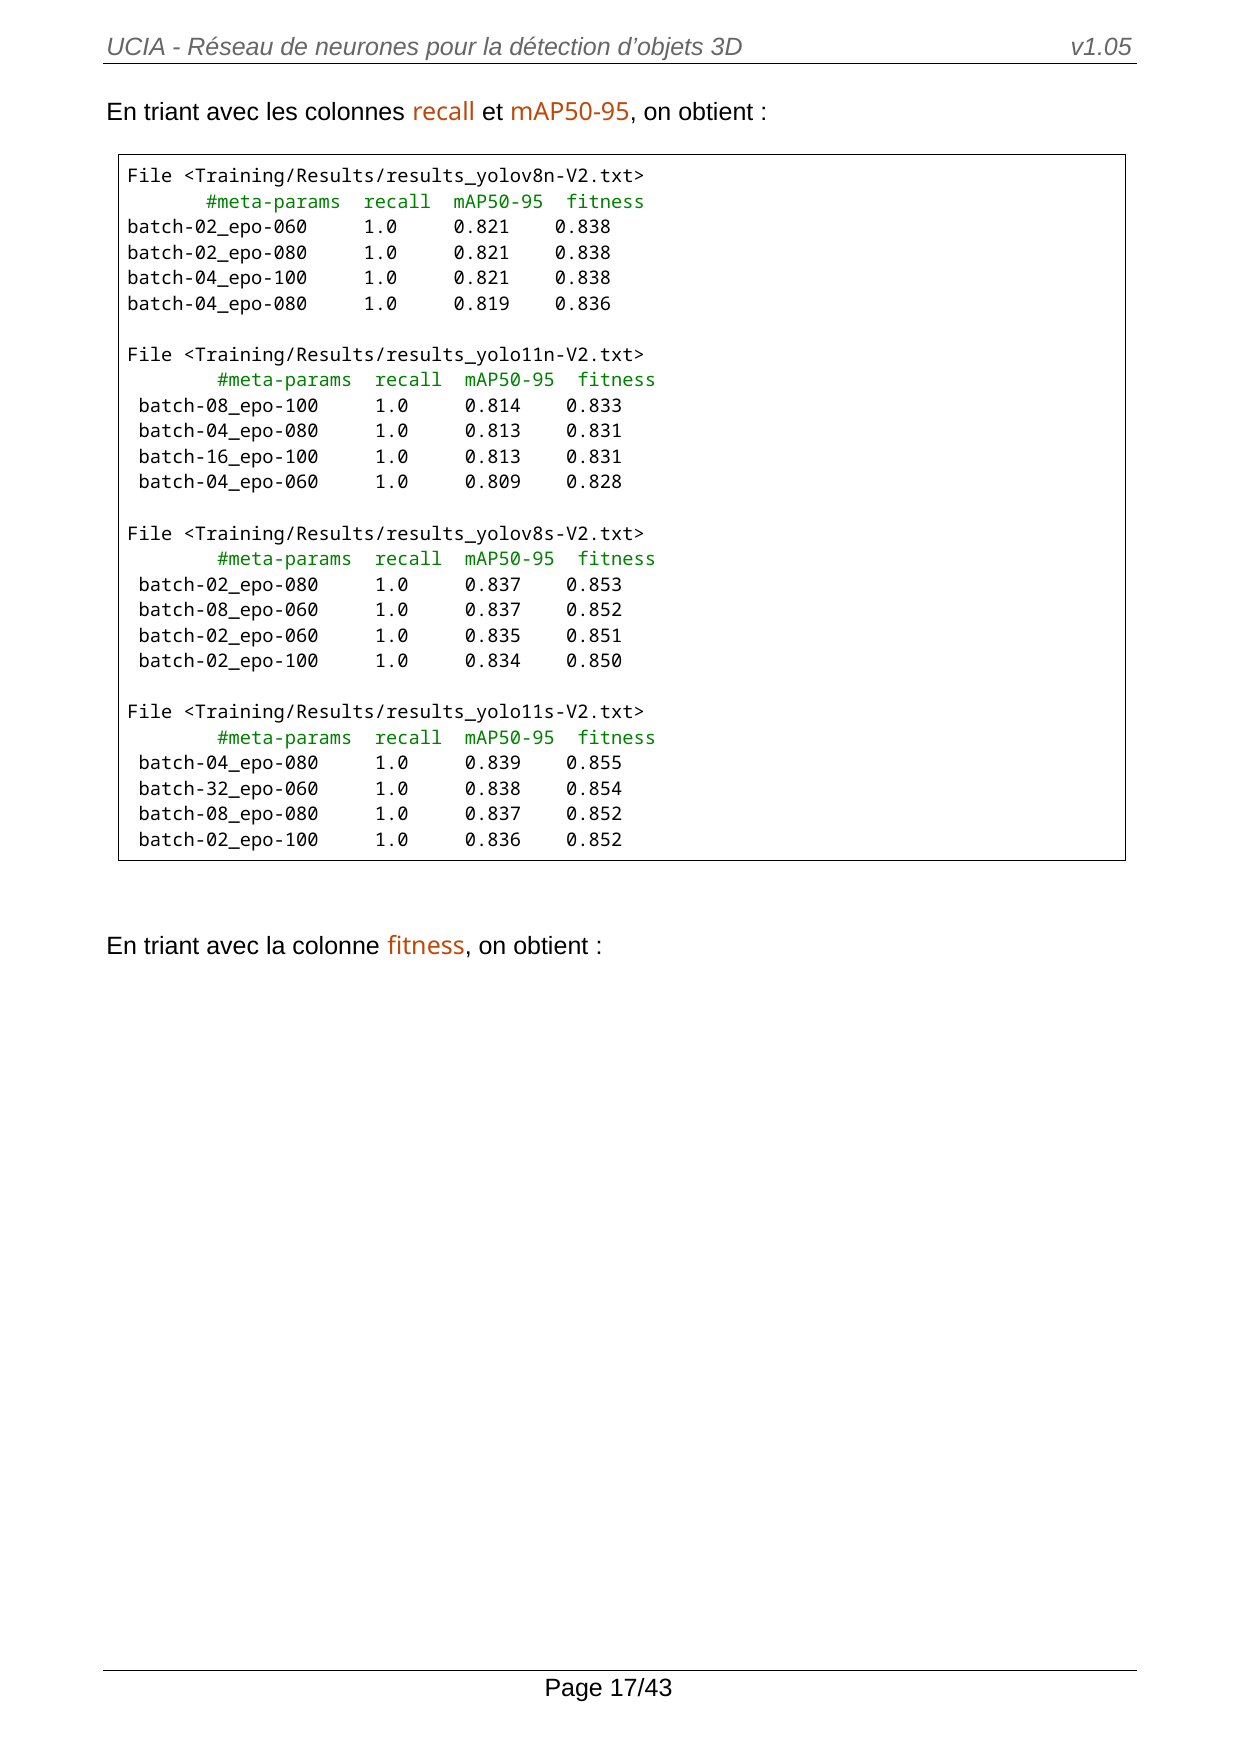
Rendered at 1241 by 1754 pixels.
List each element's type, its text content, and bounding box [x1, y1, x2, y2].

text batch-08_epo-100 1.0 0.814 0.833 [127, 392, 1116, 418]
text File <Training/Results/results_yolov8s-V2.txt> [127, 520, 1116, 545]
text #meta-params recall mAP50-95 fitness [127, 724, 1116, 749]
text File <Training/Results/results_yolo11n-V2.txt> [127, 341, 1116, 367]
text batch-02_epo-060 1.0 0.821 0.838 [127, 213, 1116, 239]
text batch-32_epo-060 1.0 0.838 0.854 [127, 775, 1116, 801]
text batch-04_epo-080 1.0 0.819 0.836 [127, 290, 1116, 316]
text File <Training/Results/results_yolo11s-V2.txt> [127, 698, 1116, 724]
text batch-02_epo-060 1.0 0.835 0.851 [127, 622, 1116, 647]
text batch-02_epo-100 1.0 0.836 0.852 [127, 826, 1116, 852]
text #meta-params recall mAP50-95 fitness [127, 367, 1116, 392]
text batch-02_epo-100 1.0 0.834 0.850 [127, 647, 1116, 673]
text File <Training/Results/results_yolov8n-V2.txt> [127, 162, 1116, 188]
text En triant avec la colonne fitness, on obtient : [106, 927, 1134, 961]
text batch-16_epo-100 1.0 0.813 0.831 [127, 443, 1116, 469]
text batch-04_epo-060 1.0 0.809 0.828 [127, 469, 1116, 494]
text batch-08_epo-060 1.0 0.837 0.852 [127, 596, 1116, 622]
text #meta-params recall mAP50-95 fitness [127, 545, 1116, 571]
text batch-04_epo-100 1.0 0.821 0.838 [127, 264, 1116, 290]
text batch-02_epo-080 1.0 0.837 0.853 [127, 571, 1116, 596]
text #meta-params recall mAP50-95 fitness [127, 188, 1116, 213]
text batch-04_epo-080 1.0 0.813 0.831 [127, 418, 1116, 443]
text batch-02_epo-080 1.0 0.821 0.838 [127, 239, 1116, 264]
text batch-04_epo-080 1.0 0.839 0.855 [127, 749, 1116, 775]
text En triant avec les colonnes recall et mAP50-95, on obtient : [106, 94, 1134, 128]
text batch-08_epo-080 1.0 0.837 0.852 [127, 801, 1116, 826]
